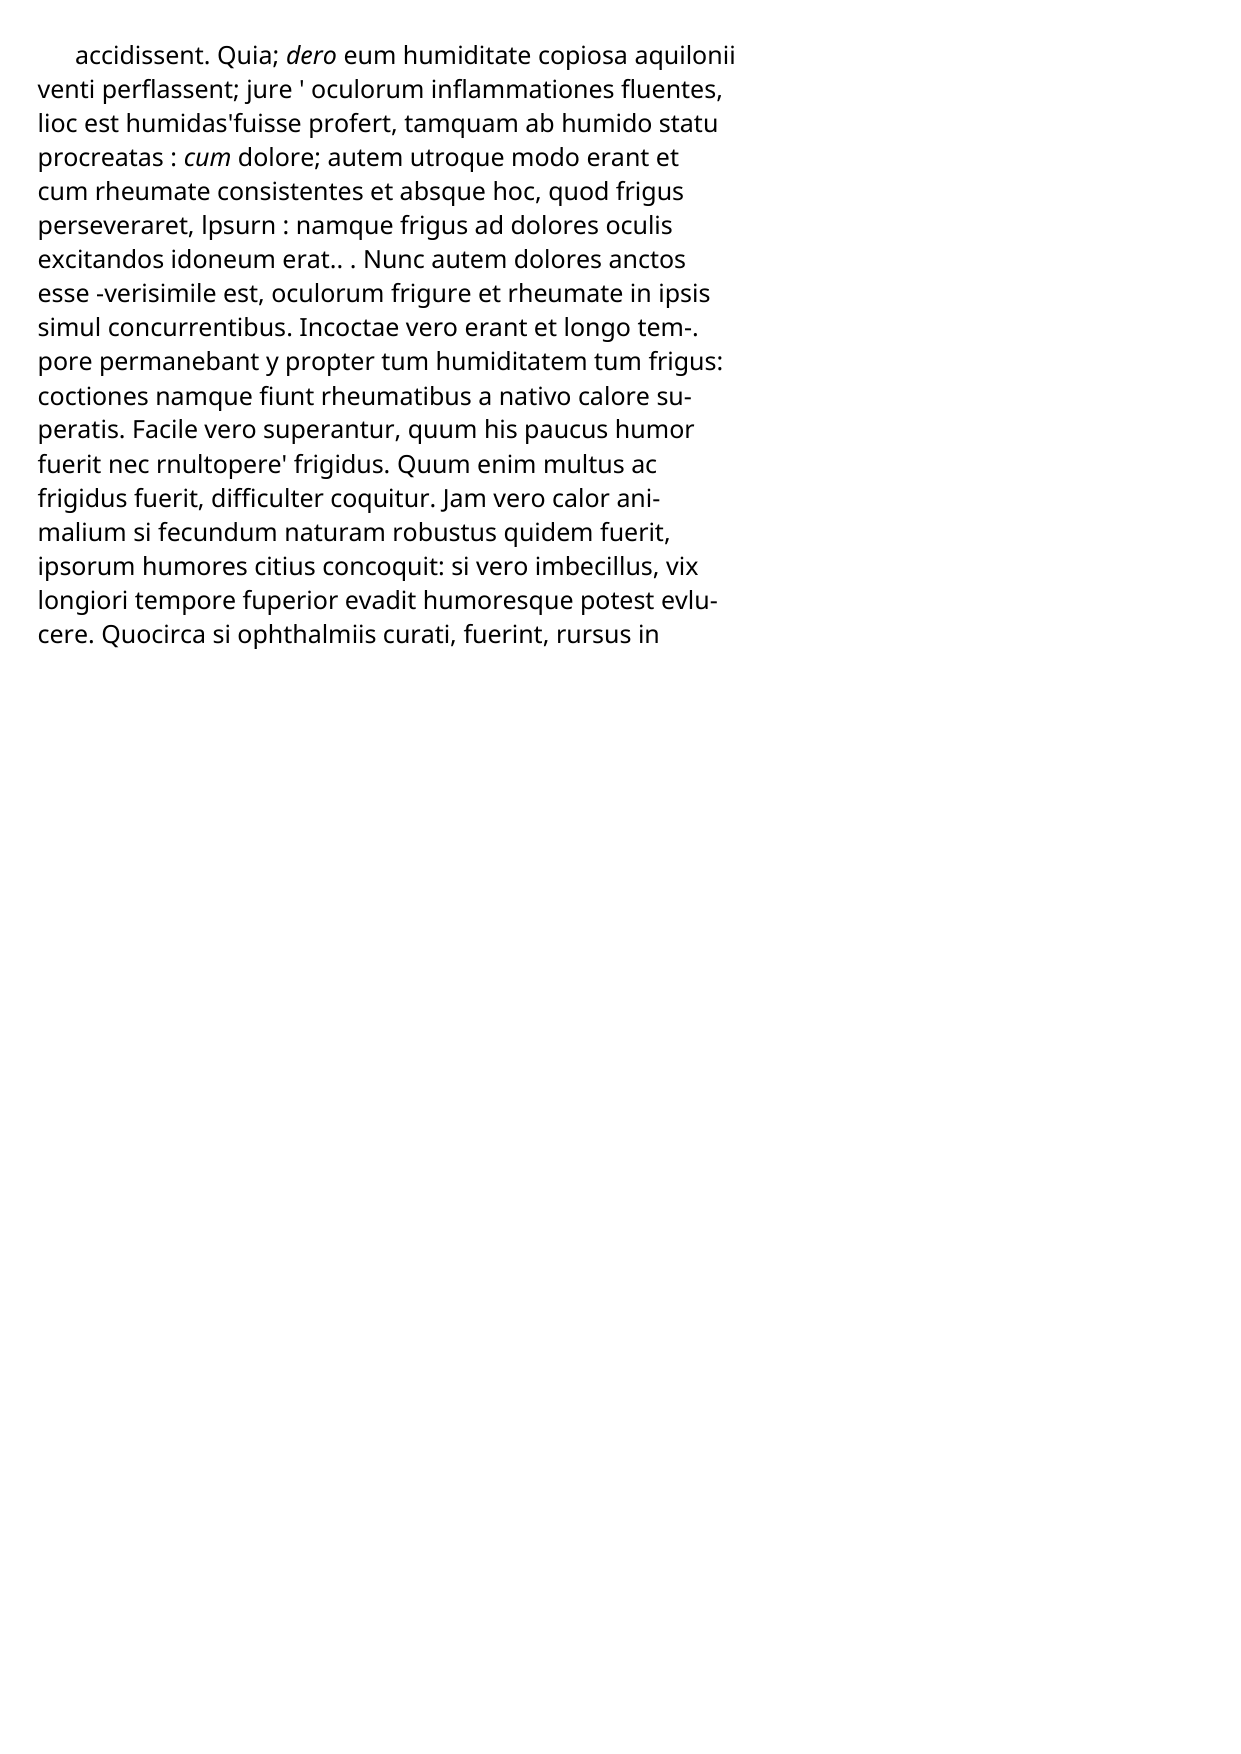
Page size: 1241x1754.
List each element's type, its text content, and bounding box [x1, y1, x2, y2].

text accidissent. Quia; dero eum humiditate copiosa aquilonii venti perflassent; jure ' oculorum inflammationes fluentes, lioc est humidas'fuisse profert, tamquam ab humido statu procreatas : cum dolore; autem utroque modo erant et cum rheumate consistentes et absque hoc, quod frigus perseveraret, lpsurn : namque frigus ad dolores oculis excitandos idoneum erat.. . Nunc autem dolores anctos esse -verisimile est, oculorum frigure et rheumate in ipsis simul concurrentibus. Incoctae vero erant et longo tem-. pore permanebant y propter tum humiditatem tum frigus: coctiones namque fiunt rheumatibus a nativo calore su- peratis. Facile vero superantur, quum his paucus humor fuerit nec rnultopere' frigidus. Quum enim multus ac frigidus fuerit, difficulter coquitur. Jam vero calor ani- malium si fecundum naturam robustus quidem fuerit, ipsorum humores citius concoquit: si vero imbecillus, vix longiori tempore fuperior evadit humoresque potest evlu- cere. Quocirca si ophthalmiis curati, fuerint, rursus in [37, 37, 1203, 651]
